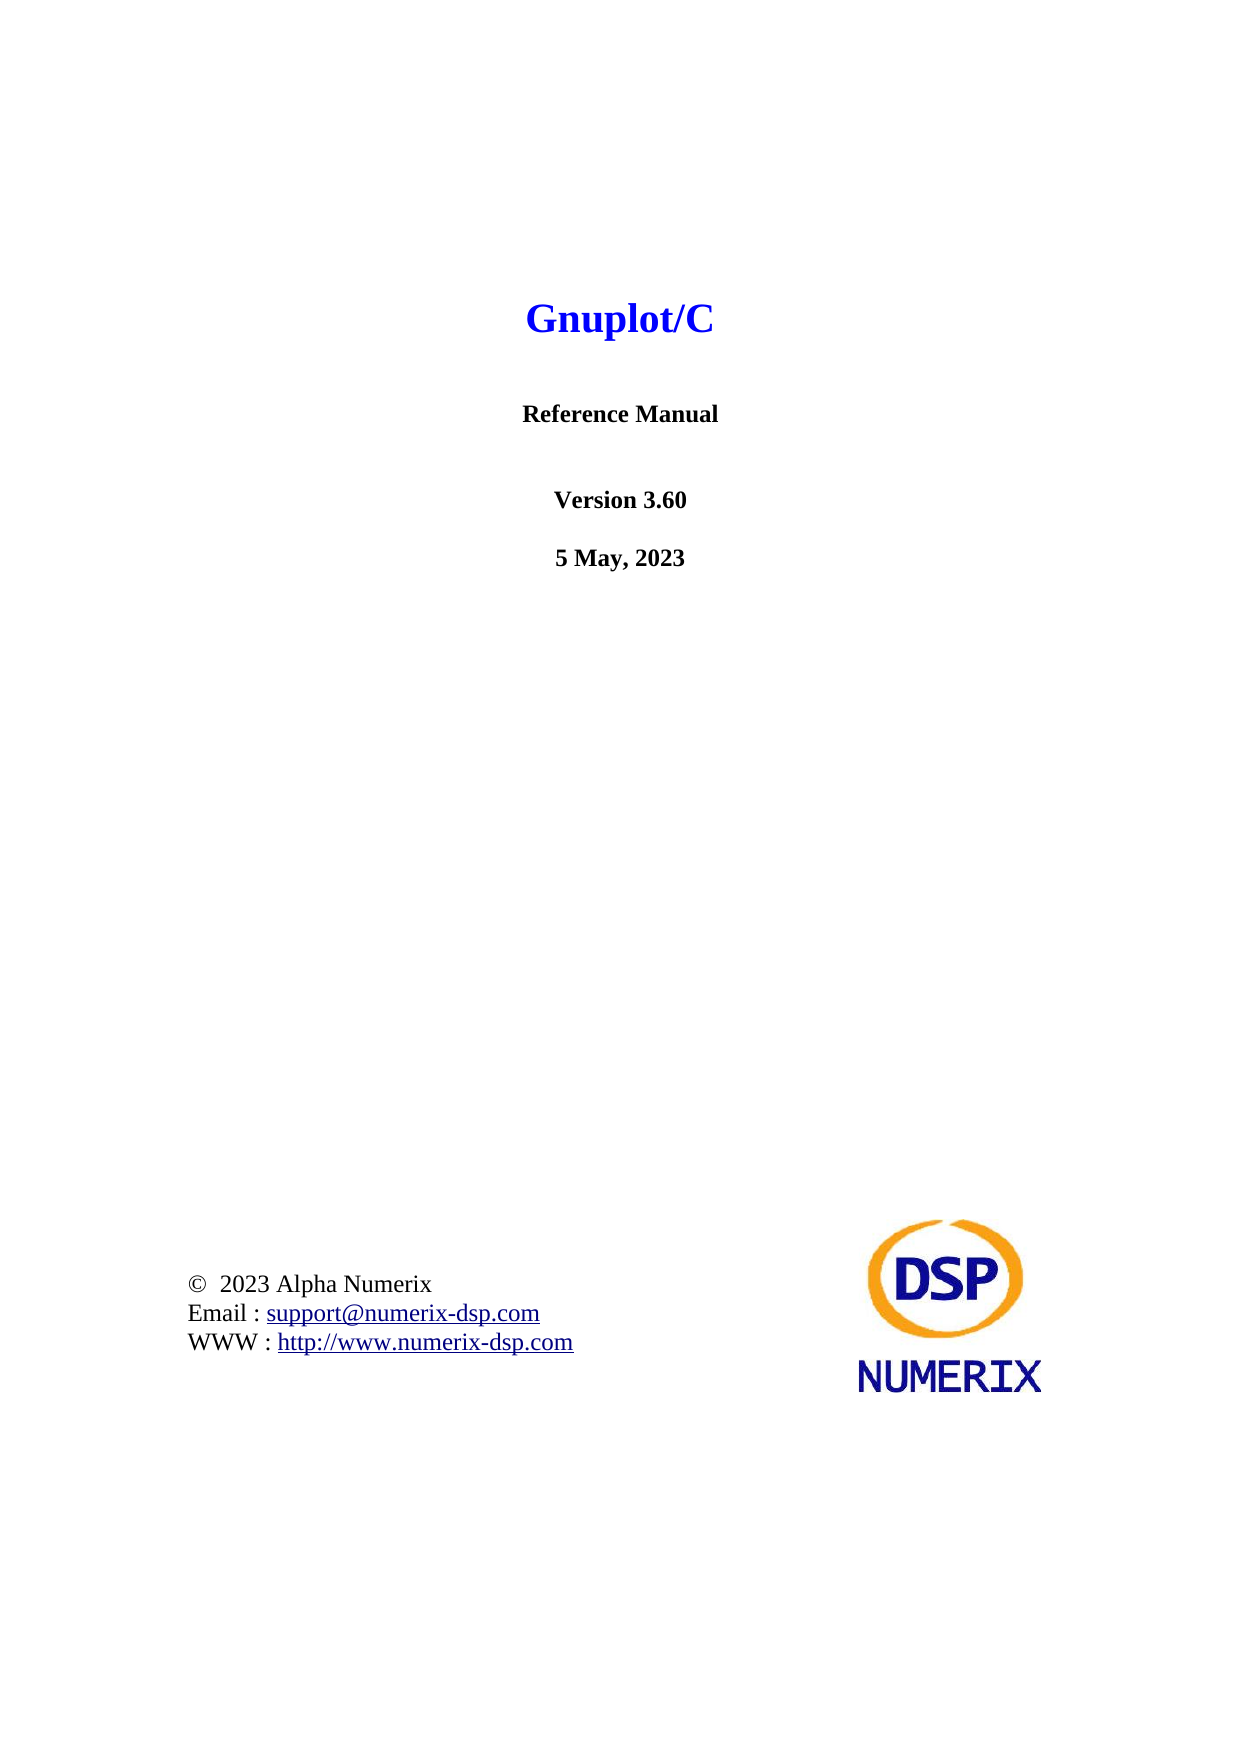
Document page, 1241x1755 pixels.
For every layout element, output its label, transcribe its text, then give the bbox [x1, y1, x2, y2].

picture [858, 1219, 1042, 1393]
text Version 3.60 [187, 485, 1053, 514]
text WWW : http://www.numerix-dsp.com [187, 1327, 858, 1356]
text Email : support@numerix-dsp.com [187, 1298, 858, 1327]
text Gnuplot/C [187, 294, 1053, 342]
text 2023 Alpha Numerix [187, 1269, 858, 1298]
text Reference Manual [187, 399, 1053, 428]
text 5 May, 2023 [187, 543, 1053, 572]
